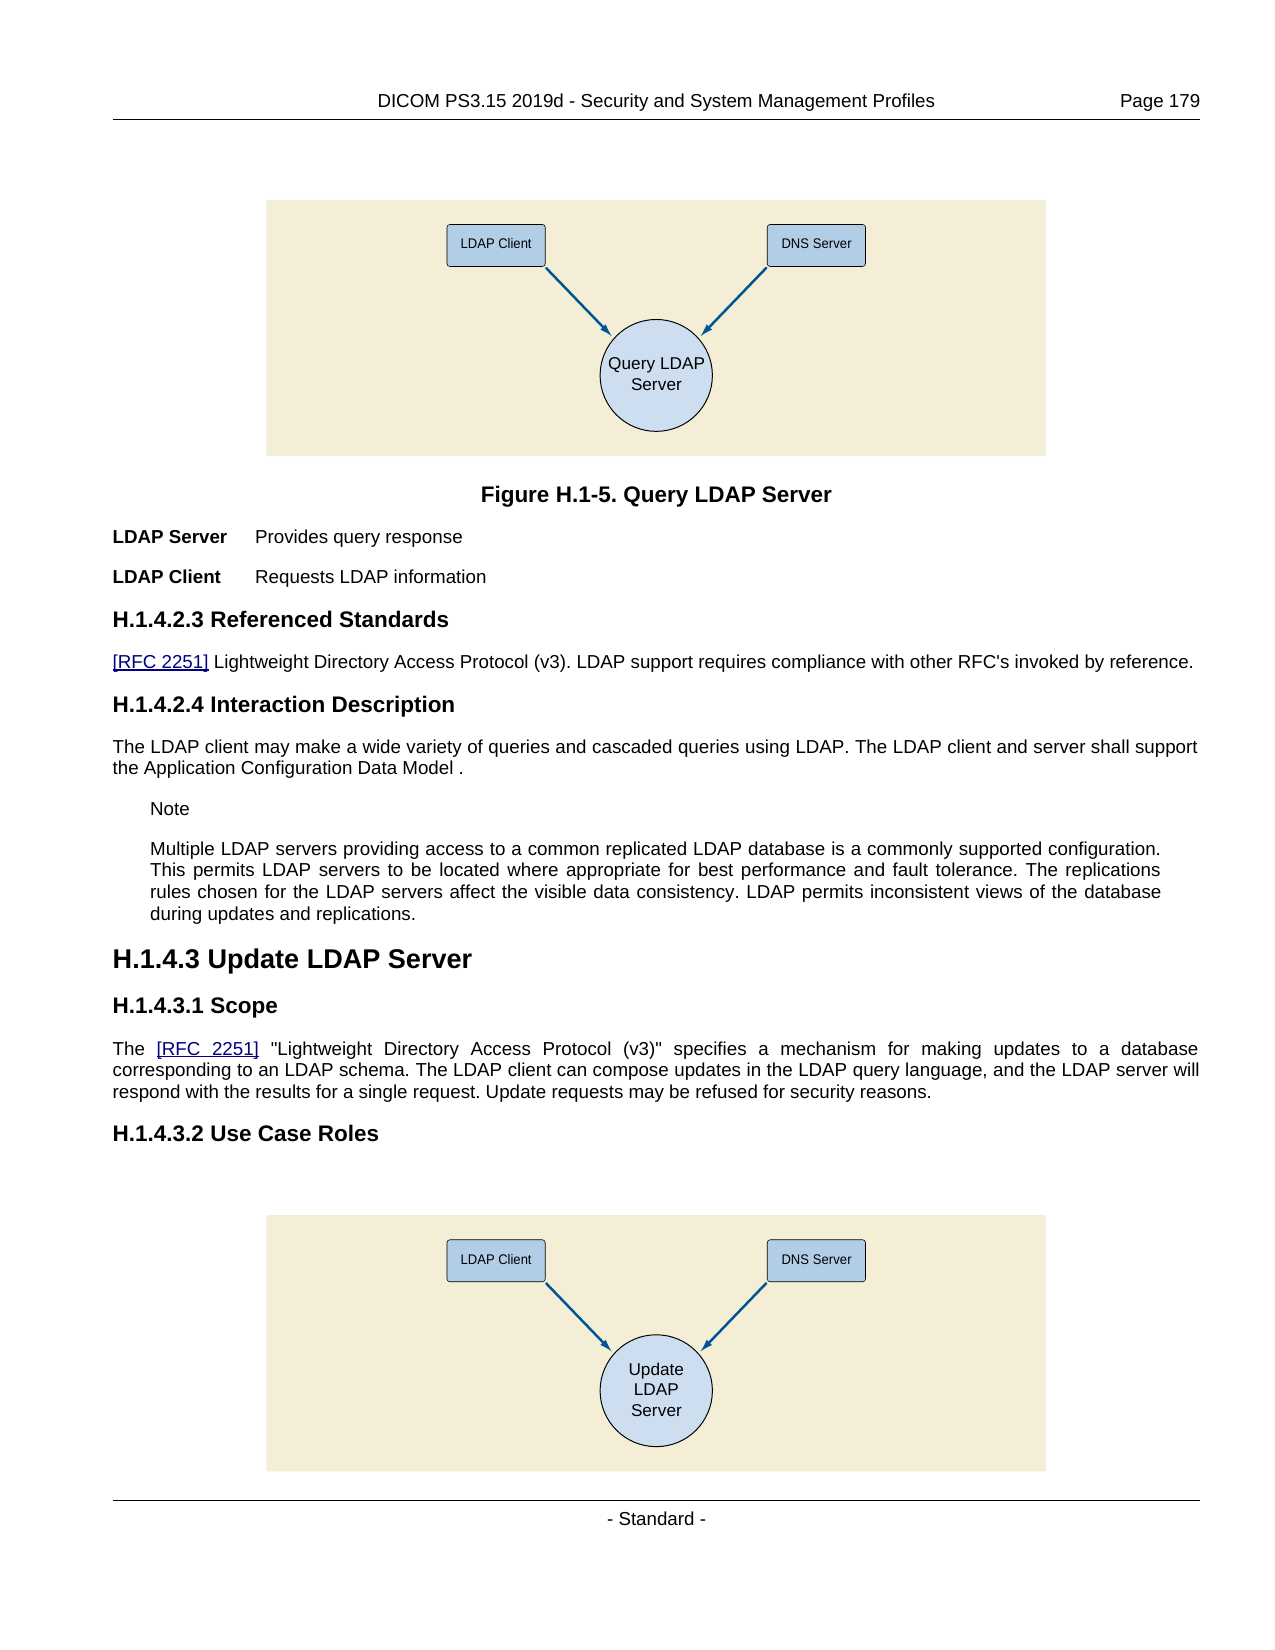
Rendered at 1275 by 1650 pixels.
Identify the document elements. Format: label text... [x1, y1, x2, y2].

text H.1.4.3.1 Scope [112, 993, 1200, 1018]
text H.1.4.2.4 Interaction Description [112, 691, 1200, 717]
text LDAP Client Requests LDAP information [112, 566, 1200, 587]
text [RFC 2251] Lightweight Directory Access Protocol (v3). LDAP support requires compliance with other RFC's invoked by reference. [112, 651, 1200, 672]
text Note [150, 797, 1162, 819]
text H.1.4.3 Update LDAP Server [112, 943, 1200, 974]
text The [RFC 2251] "Lightweight Directory Access Protocol (v3)" specifies a mechanism for making updates to a database corresponding to an LDAP schema. The LDAP client can compose updates in the LDAP query language, and the LDAP server will respond with the results for a single request. Update requests may be refused for security reasons. [112, 1037, 1200, 1102]
text H.1.4.2.3 Referenced Standards [112, 606, 1200, 632]
text Figure H.1-5. Query LDAP Server [112, 481, 1200, 507]
text LDAP Server Provides query response [112, 525, 1200, 547]
text H.1.4.3.2 Use Case Roles [112, 1121, 1200, 1147]
text Multiple LDAP servers providing access to a common replicated LDAP database is a commonly supported configuration. This permits LDAP servers to be located where appropriate for best performance and fault tolerance. The replications rules chosen for the LDAP servers affect the visible data consistency. LDAP permits inconsistent views of the database during updates and replications. [150, 838, 1162, 924]
text The LDAP client may make a wide variety of queries and cascaded queries using LDAP. The LDAP client and server shall support the Application Configuration Data Model . [112, 736, 1200, 779]
